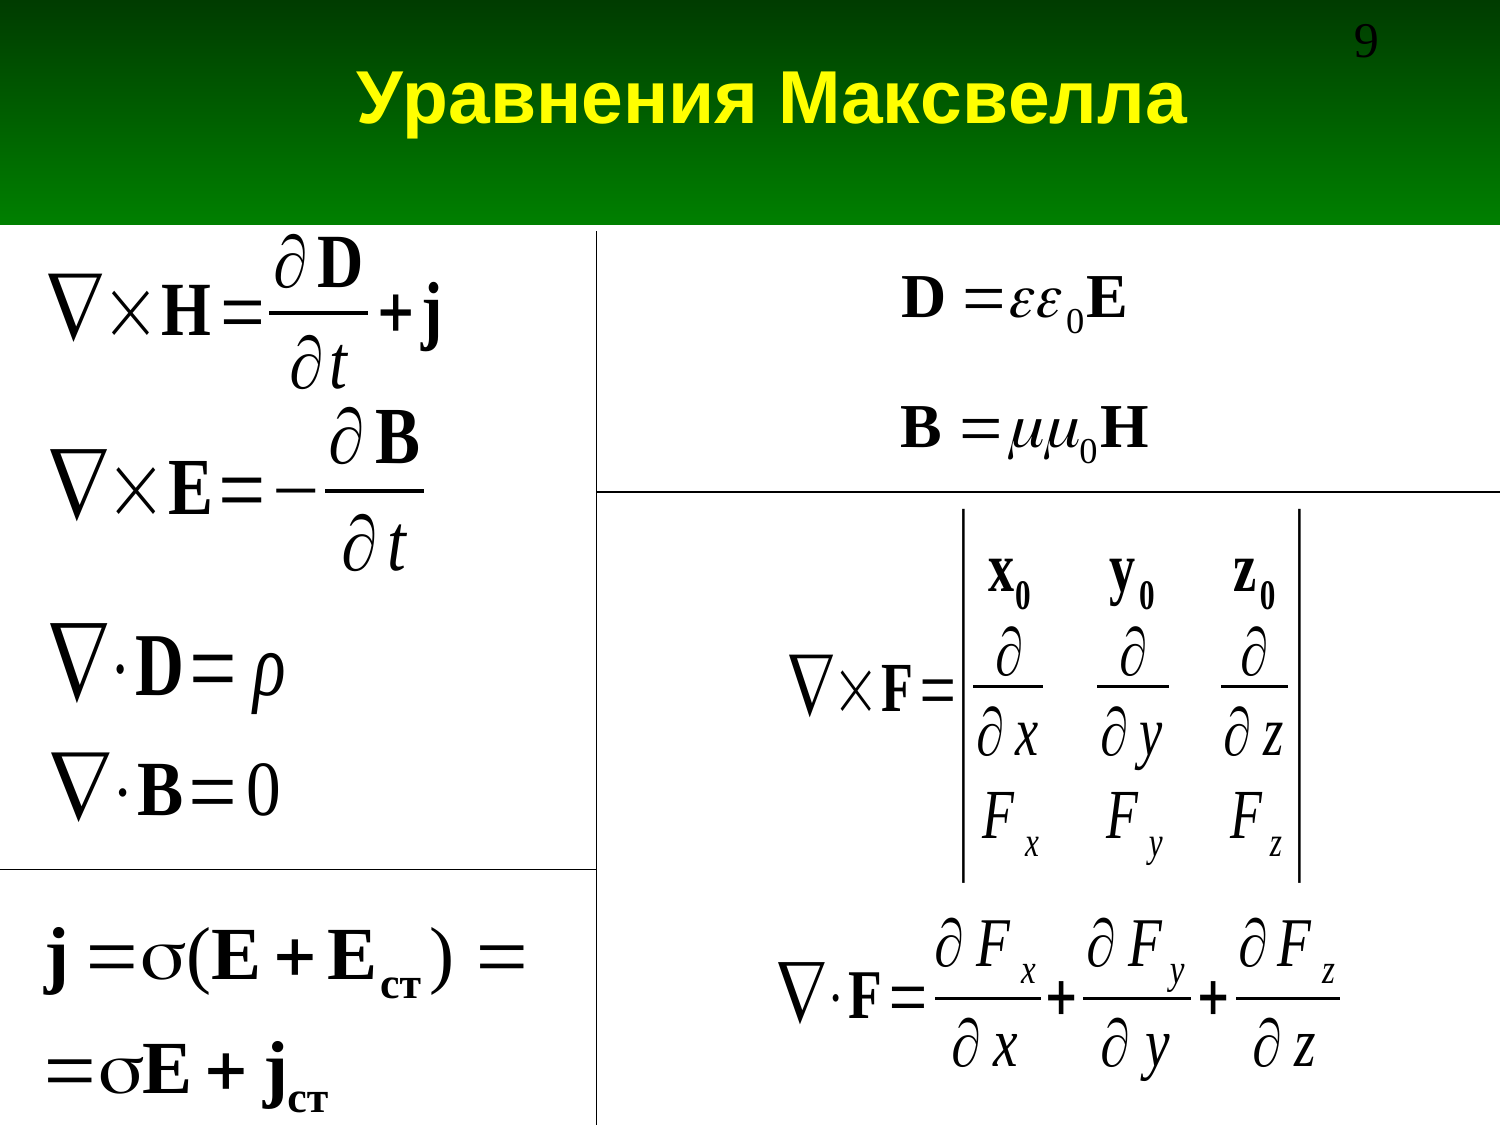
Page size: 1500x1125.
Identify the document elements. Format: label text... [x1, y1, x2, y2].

chart [28, 220, 459, 587]
title Уравнения Максвелла [123, 0, 1399, 188]
chart [761, 905, 1355, 1083]
chart [29, 616, 301, 717]
chart [29, 746, 298, 835]
chart [773, 503, 1321, 884]
chart [891, 255, 1137, 350]
chart [891, 385, 1162, 480]
chart [29, 904, 530, 1125]
